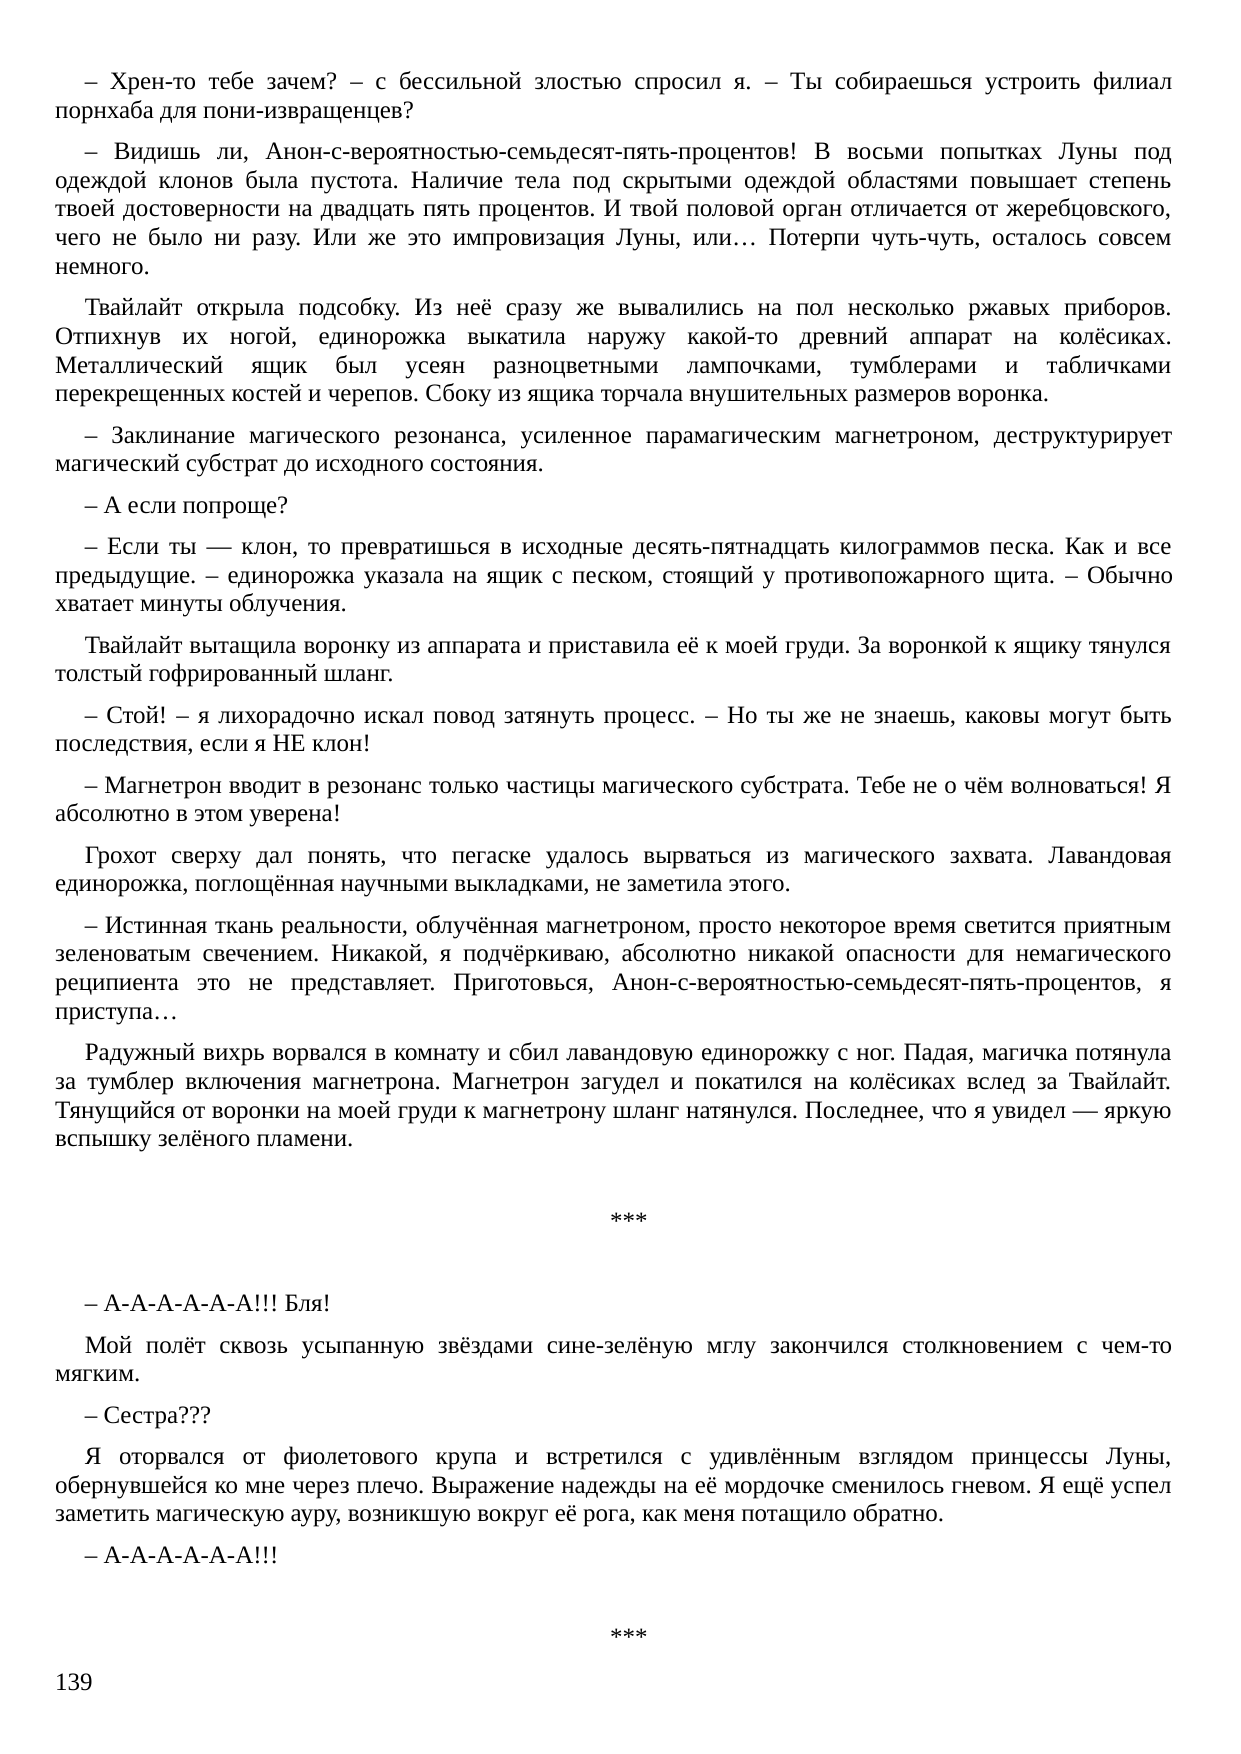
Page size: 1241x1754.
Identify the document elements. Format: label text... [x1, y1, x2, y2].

text – Магнетрон вводит в резонанс только частицы магического субстрата. Тебе не о чём волноваться! Я абсолютно в этом уверена! [55, 770, 1173, 827]
text – Заклинание магического резонанса, усиленное парамагическим магнетроном, деструктурирует магический субстрат до исходного состояния. [55, 420, 1173, 477]
text Я оторвался от фиолетового крупа и встретился с удивлённым взглядом принцессы Луны, обернувшейся ко мне через плечо. Выражение надежды на её мордочке сменилось гневом. Я ещё успел заметить магическую ауру, возникшую вокруг её рога, как меня потащило обратно. [55, 1441, 1173, 1527]
text – А-А-А-А-А-А!!! [55, 1540, 1173, 1568]
text – Стой! – я лихорадочно искал повод затянуть процесс. – Но ты же не знаешь, каковы могут быть последствия, если я НЕ клон! [55, 700, 1173, 757]
text – А-А-А-А-А-А!!! Бля! [55, 1288, 1173, 1317]
text – Видишь ли, Анон-с-вероятностью-семьдесят-пять-процентов! В восьми попытках Луны под одеждой клонов была пустота. Наличие тела под скрытыми одеждой областями повышает степень твоей достоверности на двадцать пять процентов. И твой половой орган отличается от жеребцовского, чего не было ни разу. Или же это импровизация Луны, или… Потерпи чуть-чуть, осталось совсем немного. [55, 136, 1173, 280]
text *** [55, 1622, 1173, 1651]
text Мой полёт сквозь усыпанную звёздами сине-зелёную мглу закончился столкновением с чем-то мягким. [55, 1330, 1173, 1387]
text – Истинная ткань реальности, облучённая магнетроном, просто некоторое время светится приятным зеленоватым свечением. Никакой, я подчёркиваю, абсолютно никакой опасности для немагического реципиента это не представляет. Приготовься, Анон-с-вероятностью-семьдесят-пять-процентов, я приступа… [55, 910, 1173, 1025]
text Твайлайт вытащила воронку из аппарата и приставила её к моей груди. За воронкой к ящику тянулся толстый гофрированный шланг. [55, 630, 1173, 687]
text – А если попроще? [55, 490, 1173, 518]
text – Хрен-то тебе зачем? – с бессильной злостью спросил я. – Ты собираешься устроить филиал порнхаба для пони-извращенцев? [55, 66, 1173, 123]
text Радужный вихрь ворвался в комнату и сбил лавандовую единорожку с ног. Падая, магичка потянула за тумблер включения магнетрона. Магнетрон загудел и покатился на колёсиках вслед за Твайлайт. Тянущийся от воронки на моей груди к магнетрону шланг натянулся. Последнее, что я увидел — яркую вспышку зелёного пламени. [55, 1037, 1173, 1152]
text Твайлайт открыла подсобку. Из неё сразу же вывалились на пол несколько ржавых приборов. Отпихнув их ногой, единорожка выкатила наружу какой-то древний аппарат на колёсиках. Металлический ящик был усеян разноцветными лампочками, тумблерами и табличками перекрещенных костей и черепов. Сбоку из ящика торчала внушительных размеров воронка. [55, 292, 1173, 407]
text – Если ты — клон, то превратишься в исходные десять-пятнадцать килограммов песка. Как и все предыдущие. – единорожка указала на ящик с песком, стоящий у противопожарного щита. – Обычно хватает минуты облучения. [55, 531, 1173, 617]
text *** [55, 1206, 1173, 1235]
text Грохот сверху дал понять, что пегаске удалось вырваться из магического захвата. Лавандовая единорожка, поглощённая научными выкладками, не заметила этого. [55, 840, 1173, 897]
text – Сестра??? [55, 1400, 1173, 1428]
